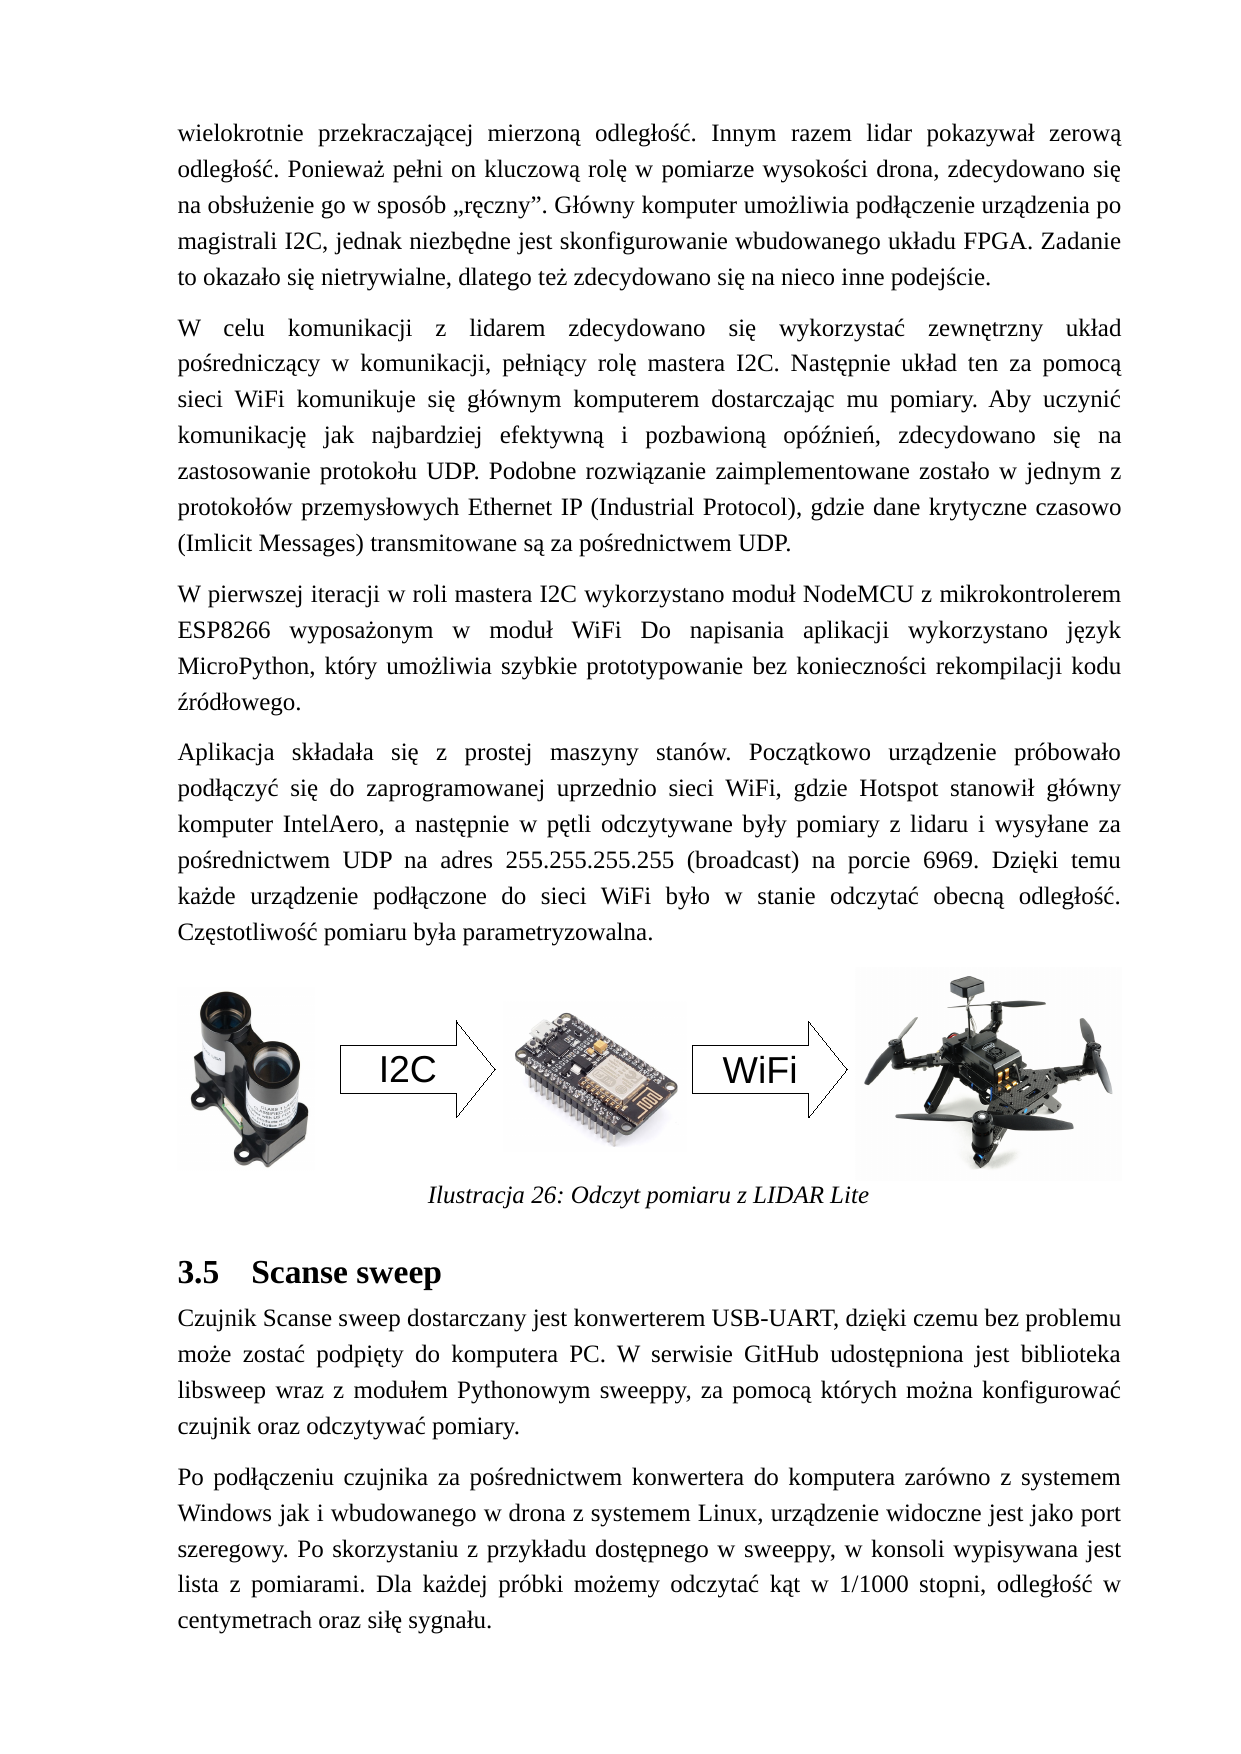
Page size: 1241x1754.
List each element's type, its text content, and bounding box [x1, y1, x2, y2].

picture [503, 1001, 687, 1152]
text W celu komunikacji z lidarem zdecydowano się wykorzystać zewnętrzny układ pośredniczący w komunikacji, pełniący rolę mastera I2C. Następnie układ ten za pomocą sieci WiFi komunikuje się głównym komputerem dostarczając mu pomiary. Aby uczynić komunikację jak najbardziej efektywną i pozbawioną opóźnień, zdecydowano się na zastosowanie protokołu UDP. Podobne rozwiązanie zaimplementowane zostało w jednym z protokołów przemysłowych Ethernet IP (Industrial Protocol), gdzie dane krytyczne czasowo (Imlicit Messages) transmitowane są za pośrednictwem UDP. [177, 313, 1122, 557]
text Po podłączeniu czujnika za pośrednictwem konwertera do komputera zarówno z systemem Windows jak i wbudowanego w drona z systemem Linux, urządzenie widoczne jest jako port szeregowy. Po skorzystaniu z przykładu dostępnego w sweeppy, w konsoli wypisywana jest lista z pomiarami. Dla każdej próbki możemy odczytać kąt w 1/1000 stopni, odległość w centymetrach oraz siłę sygnału. [177, 1462, 1122, 1634]
text W pierwszej iteracji w roli mastera I2C wykorzystano moduł NodeMCU z mikrokontrolerem ESP8266 wyposażonym w moduł WiFi Do napisania aplikacji wykorzystano język MicroPython, który umożliwia szybkie prototypowanie bez konieczności rekompilacji kodu źródłowego. [177, 579, 1122, 716]
text wielokrotnie przekraczającej mierzoną odległość. Innym razem lidar pokazywał zerową odległość. Ponieważ pełni on kluczową rolę w pomiarze wysokości drona, zdecydowano się na obsłużenie go w sposób „ręczny”. Główny komputer umożliwia podłączenie urządzenia po magistrali I2C, jednak niezbędne jest skonfigurowanie wbudowanego układu FPGA. Zadanie to okazało się nietrywialne, dlatego też zdecydowano się na nieco inne podejście. [177, 118, 1122, 291]
subtitle Scanse sweep [177, 1252, 1122, 1291]
text Aplikacja składała się z prostej maszyny stanów. Początkowo urządzenie próbowało podłączyć się do zaprogramowanej uprzednio sieci WiFi, gdzie Hotspot stanowił główny komputer IntelAero, a następnie w pętli odczytywane były pomiary z lidaru i wysyłane za pośrednictwem UDP na adres 255.255.255.255 (broadcast) na porcie 6969. Dzięki temu każde urządzenie podłączone do sieci WiFi było w stanie odczytać obecną odległość. Częstotliwość pomiaru była parametryzowalna. [177, 737, 1122, 946]
text Czujnik Scanse sweep dostarczany jest konwerterem USB-UART, dzięki czemu bez problemu może zostać podpięty do komputera PC. W serwisie GitHub udostępniona jest biblioteka libsweep wraz z modułem Pythonowym sweeppy, za pomocą których można konfigurować czujnik oraz odczytywać pomiary. [177, 1303, 1122, 1440]
text Ilustracja 26: Odczyt pomiaru z LIDAR Lite [177, 1181, 1122, 1209]
picture [177, 987, 315, 1171]
picture [855, 967, 1122, 1181]
